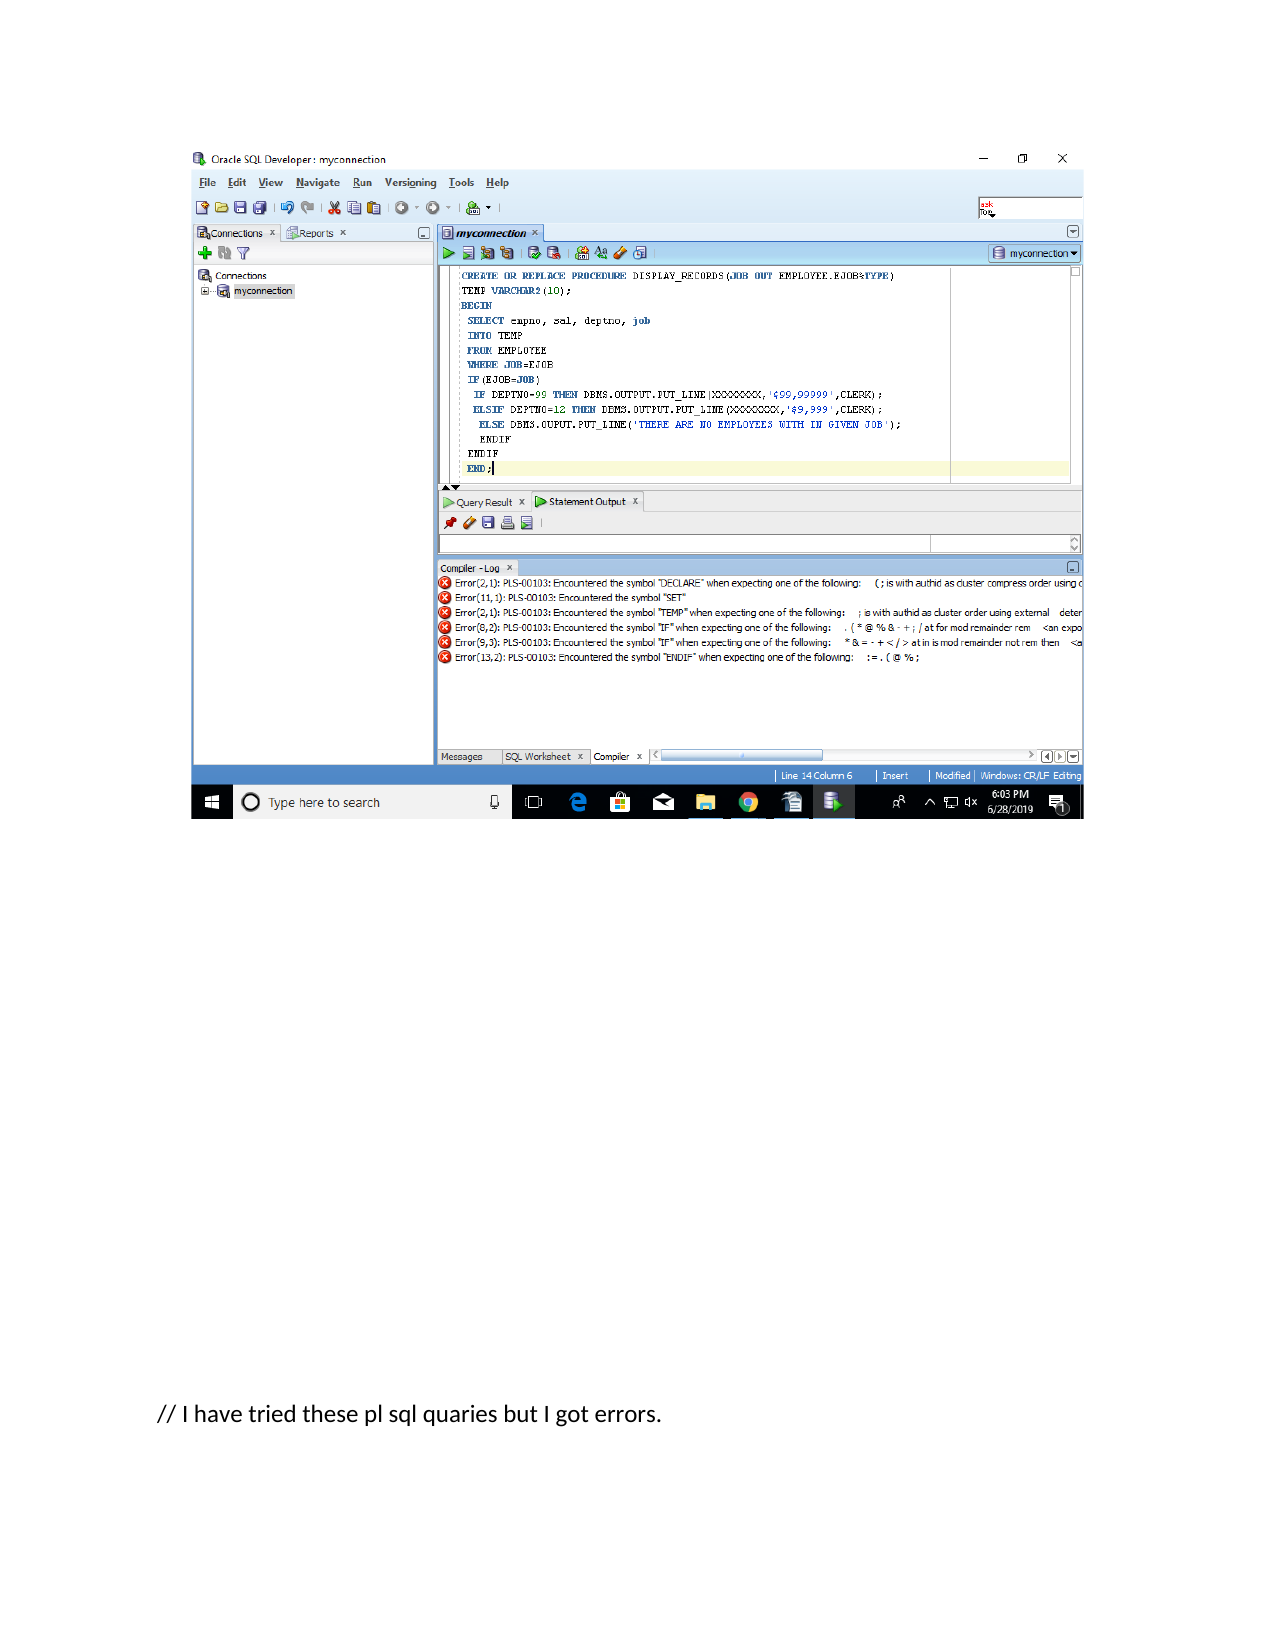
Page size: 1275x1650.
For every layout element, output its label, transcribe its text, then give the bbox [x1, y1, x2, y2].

picture [191, 150, 1084, 819]
list // I have tried these pl sql quaries but I got errors. [157, 1399, 1125, 1429]
